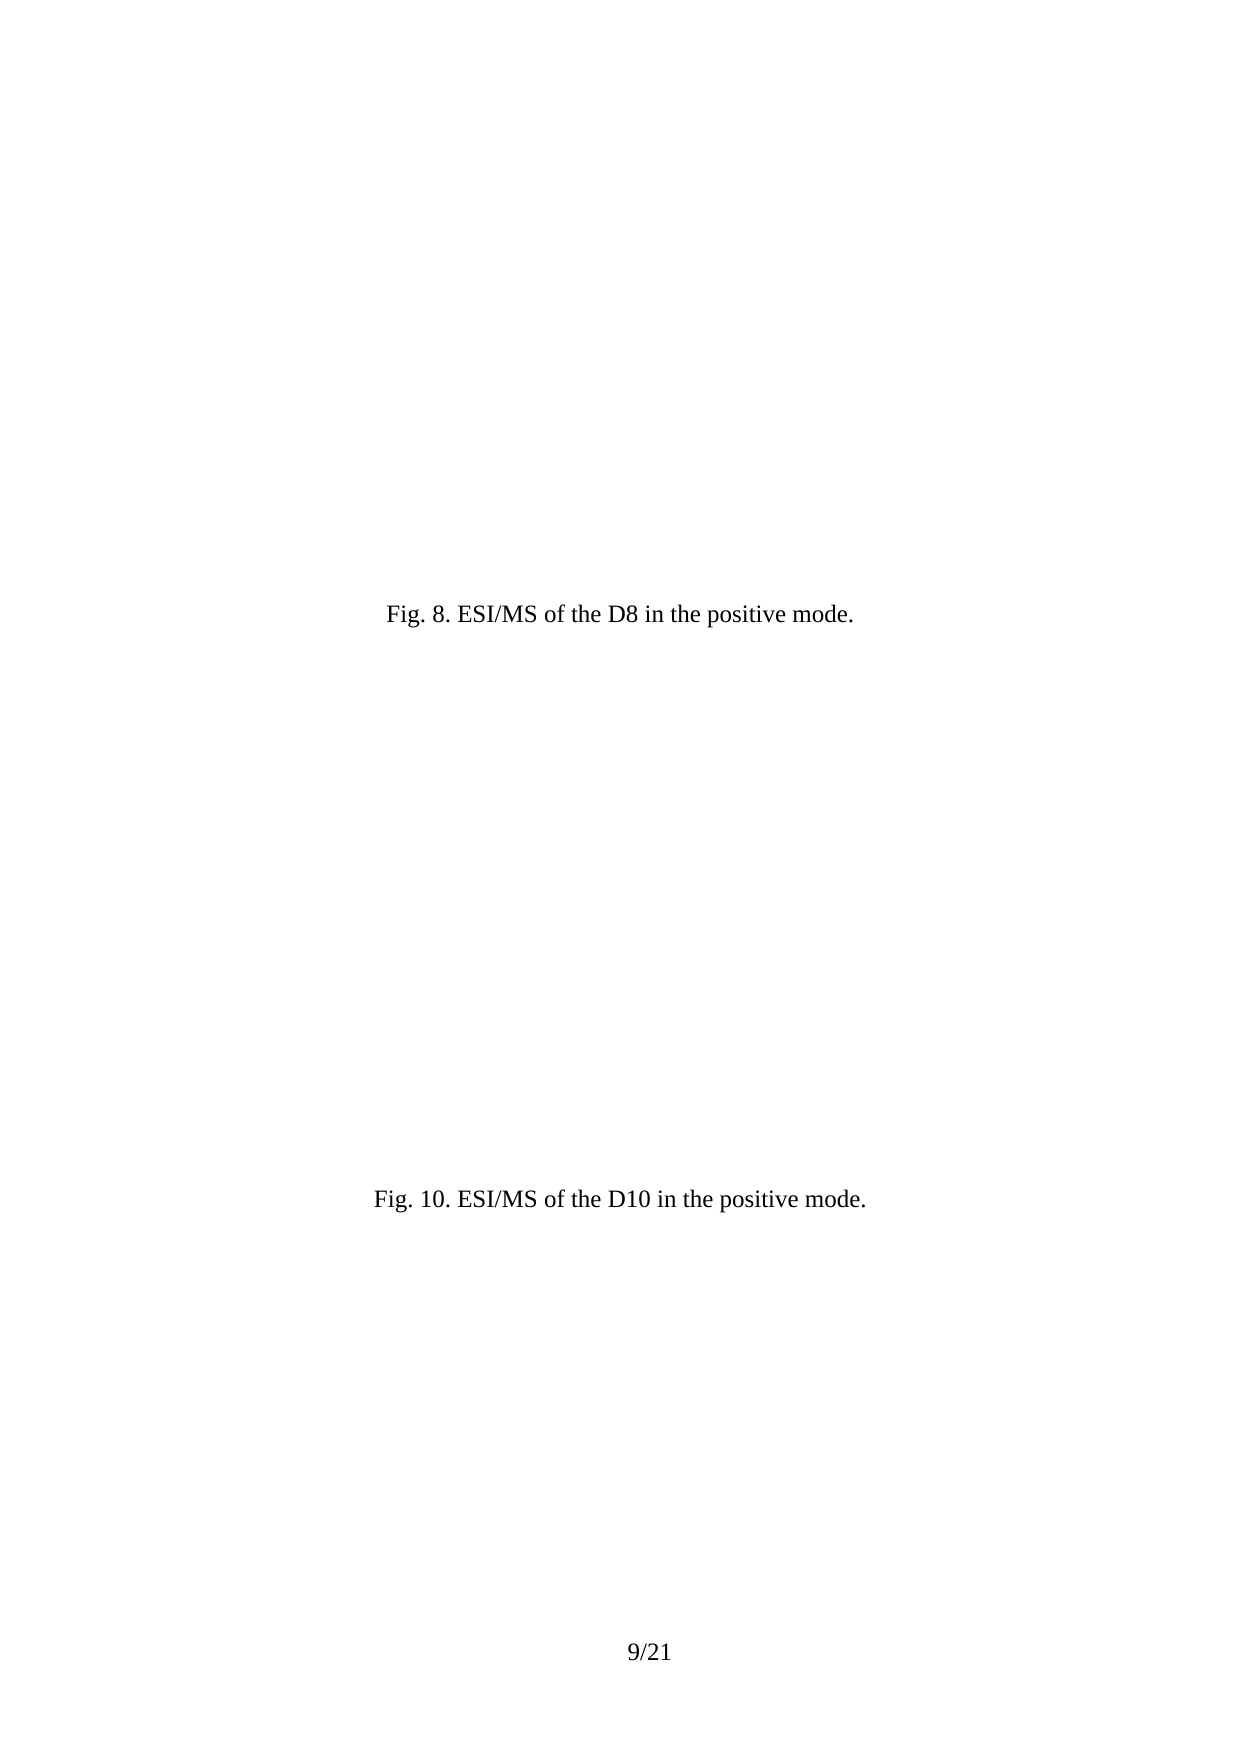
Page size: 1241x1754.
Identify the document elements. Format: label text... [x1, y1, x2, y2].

text Fig. 8. ESI/MS of the D8 in the positive mode. [118, 599, 1122, 628]
text Fig. 10. ESI/MS of the D10 in the positive mode. [118, 1184, 1122, 1213]
